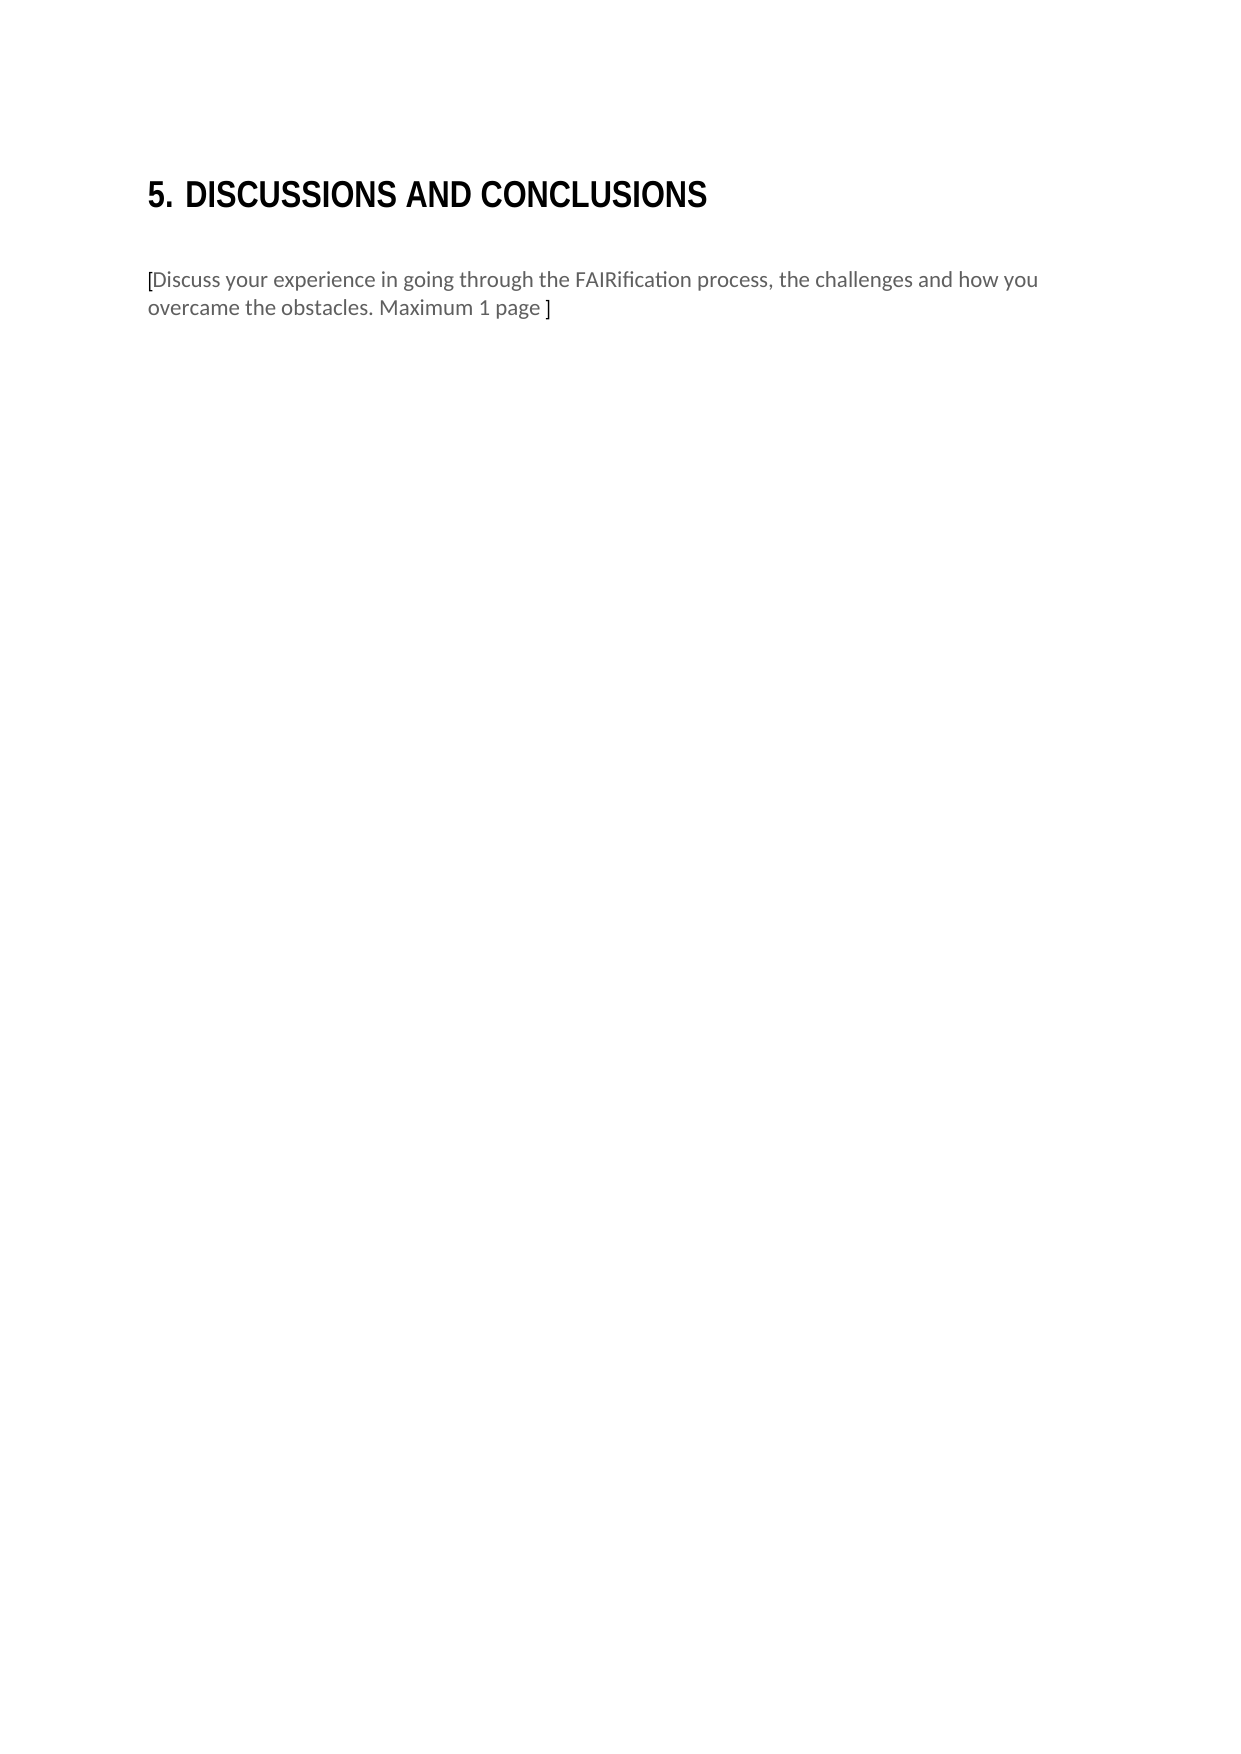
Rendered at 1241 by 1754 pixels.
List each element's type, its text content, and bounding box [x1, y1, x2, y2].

subtitle discussions and Conclusions [148, 173, 1093, 216]
text [Discuss your experience in going through the FAIRification process, the challenges and how you overcame the obstacles. Maximum 1 page ] [148, 265, 1093, 321]
